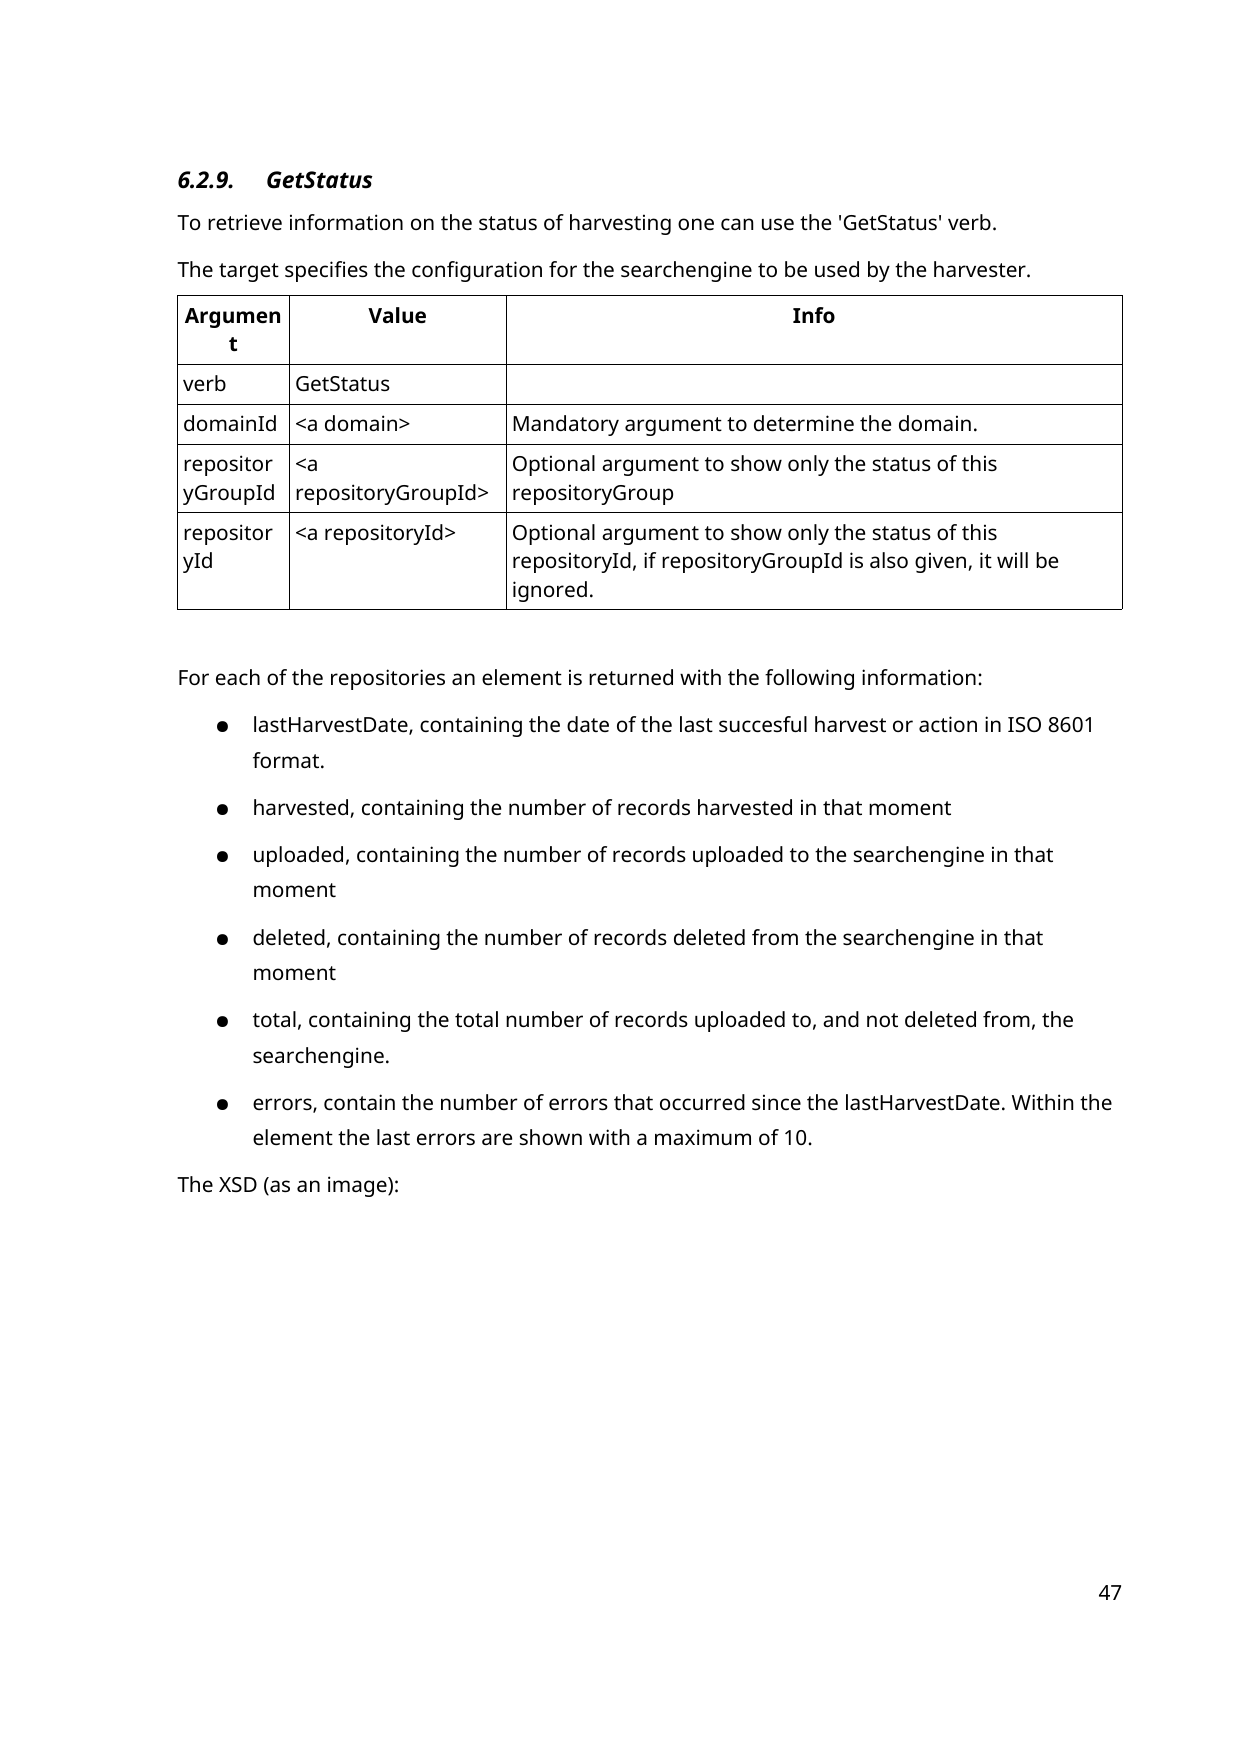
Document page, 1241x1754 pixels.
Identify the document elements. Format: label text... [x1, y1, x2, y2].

table_cell Optional argument to show only the status of this repositoryId, if repositoryGroupId is also given, it will be ignored. [507, 513, 1122, 609]
table_cell <a repositoryGroupId> [290, 445, 506, 512]
list harvested, containing the number of records harvested in that moment [215, 786, 1122, 821]
table_cell GetStatus [290, 365, 506, 403]
text The target specifies the configuration for the searchengine to be used by the harvester. [177, 248, 1122, 283]
table_cell Mandatory argument to determine the domain. [507, 405, 1122, 443]
text To retrieve information on the status of harvesting one can use the 'GetStatus' verb. [177, 201, 1122, 236]
table_cell repositoryId [178, 513, 289, 609]
table_cell Optional argument to show only the status of this repositoryGroup [507, 445, 1122, 512]
list deleted, containing the number of records deleted from the searchengine in that moment [215, 916, 1122, 987]
text For each of the repositories an element is returned with the following information: [177, 656, 1122, 692]
list lastHarvestDate, containing the date of the last succesful harvest or action in ISO 8601 format. [215, 703, 1122, 774]
table_header Info [507, 296, 1122, 363]
list errors, contain the number of errors that occurred since the lastHarvestDate. Within the element the last errors are shown with a maximum of 10. [215, 1081, 1122, 1152]
table_header Value [290, 296, 506, 363]
table_cell verb [178, 365, 289, 403]
table_cell repositoryGroupId [178, 445, 289, 512]
table_cell [507, 365, 1122, 403]
list uploaded, containing the number of records uploaded to the searchengine in that moment [215, 833, 1122, 904]
table_cell <a repositoryId> [290, 513, 506, 609]
list total, containing the total number of records uploaded to, and not deleted from, the searchengine. [215, 998, 1122, 1069]
subtitle GetStatus [177, 159, 1122, 195]
table_header Argument [178, 296, 289, 363]
text The XSD (as an image): [177, 1163, 1122, 1199]
table_cell <a domain> [290, 405, 506, 443]
table_cell domainId [178, 405, 289, 443]
